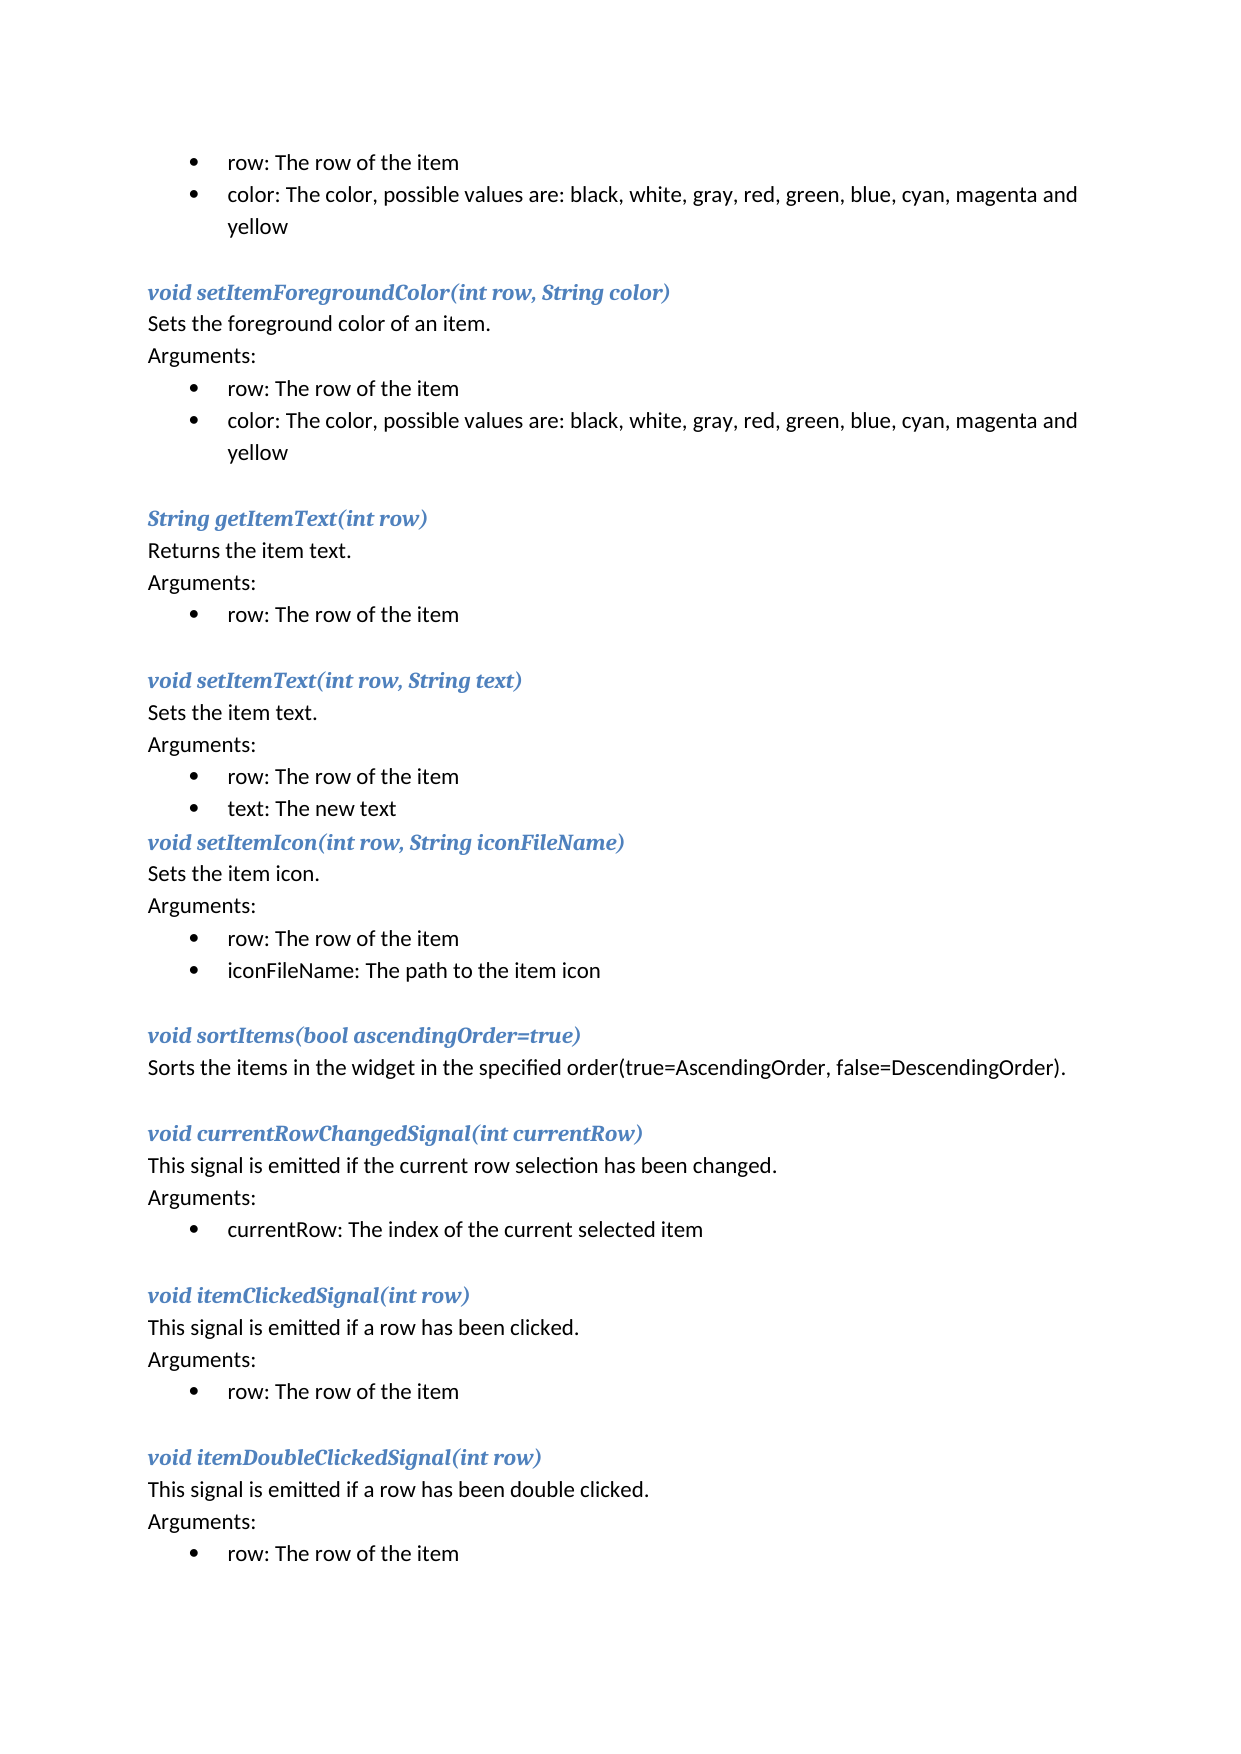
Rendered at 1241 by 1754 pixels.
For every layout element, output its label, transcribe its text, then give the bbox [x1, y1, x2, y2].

list row: The row of the item [190, 600, 1093, 628]
subtitle void setItemText(int row, String text) [148, 667, 1093, 694]
list text: The new text [190, 794, 1093, 822]
text Sets the item text. [148, 698, 1093, 726]
list row: The row of the item [190, 148, 1093, 176]
list row: The row of the item [190, 924, 1093, 952]
text This signal is emitted if a row has been clicked. [148, 1313, 1093, 1341]
list row: The row of the item [190, 374, 1093, 402]
list color: The color, possible values are: black, white, gray, red, green, blue, cyan, magenta and yellow [190, 406, 1093, 466]
text Arguments: [148, 1507, 1093, 1535]
subtitle void itemDoubleClickedSignal(int row) [148, 1444, 1093, 1471]
subtitle void sortItems(bool ascendingOrder=true) [148, 1023, 1093, 1050]
list row: The row of the item [190, 1539, 1093, 1567]
subtitle String getItemText(int row) [148, 506, 1093, 532]
subtitle void setItemForegroundColor(int row, String color) [148, 279, 1093, 306]
subtitle void currentRowChangedSignal(int currentRow) [148, 1121, 1093, 1147]
subtitle void setItemIcon(int row, String iconFileName) [148, 829, 1093, 856]
text Arguments: [148, 892, 1093, 920]
text This signal is emitted if the current row selection has been changed. [148, 1151, 1093, 1179]
text Arguments: [148, 1183, 1093, 1211]
text Returns the item text. [148, 536, 1093, 564]
list row: The row of the item [190, 762, 1093, 790]
text This signal is emitted if a row has been double clicked. [148, 1475, 1093, 1503]
text Arguments: [148, 342, 1093, 370]
text Arguments: [148, 730, 1093, 758]
list row: The row of the item [190, 1377, 1093, 1405]
list iconFileName: The path to the item icon [190, 956, 1093, 984]
text Arguments: [148, 1345, 1093, 1373]
text Sets the item icon. [148, 859, 1093, 887]
list Arguments: [148, 568, 1093, 596]
subtitle void itemClickedSignal(int row) [148, 1283, 1093, 1309]
list currentRow: The index of the current selected item [190, 1215, 1093, 1243]
text Sets the foreground color of an item. [148, 309, 1093, 337]
text Sorts the items in the widget in the specified order(true=AscendingOrder, false=DescendingOrder). [148, 1053, 1093, 1082]
list color: The color, possible values are: black, white, gray, red, green, blue, cyan, magenta and yellow [190, 180, 1093, 240]
